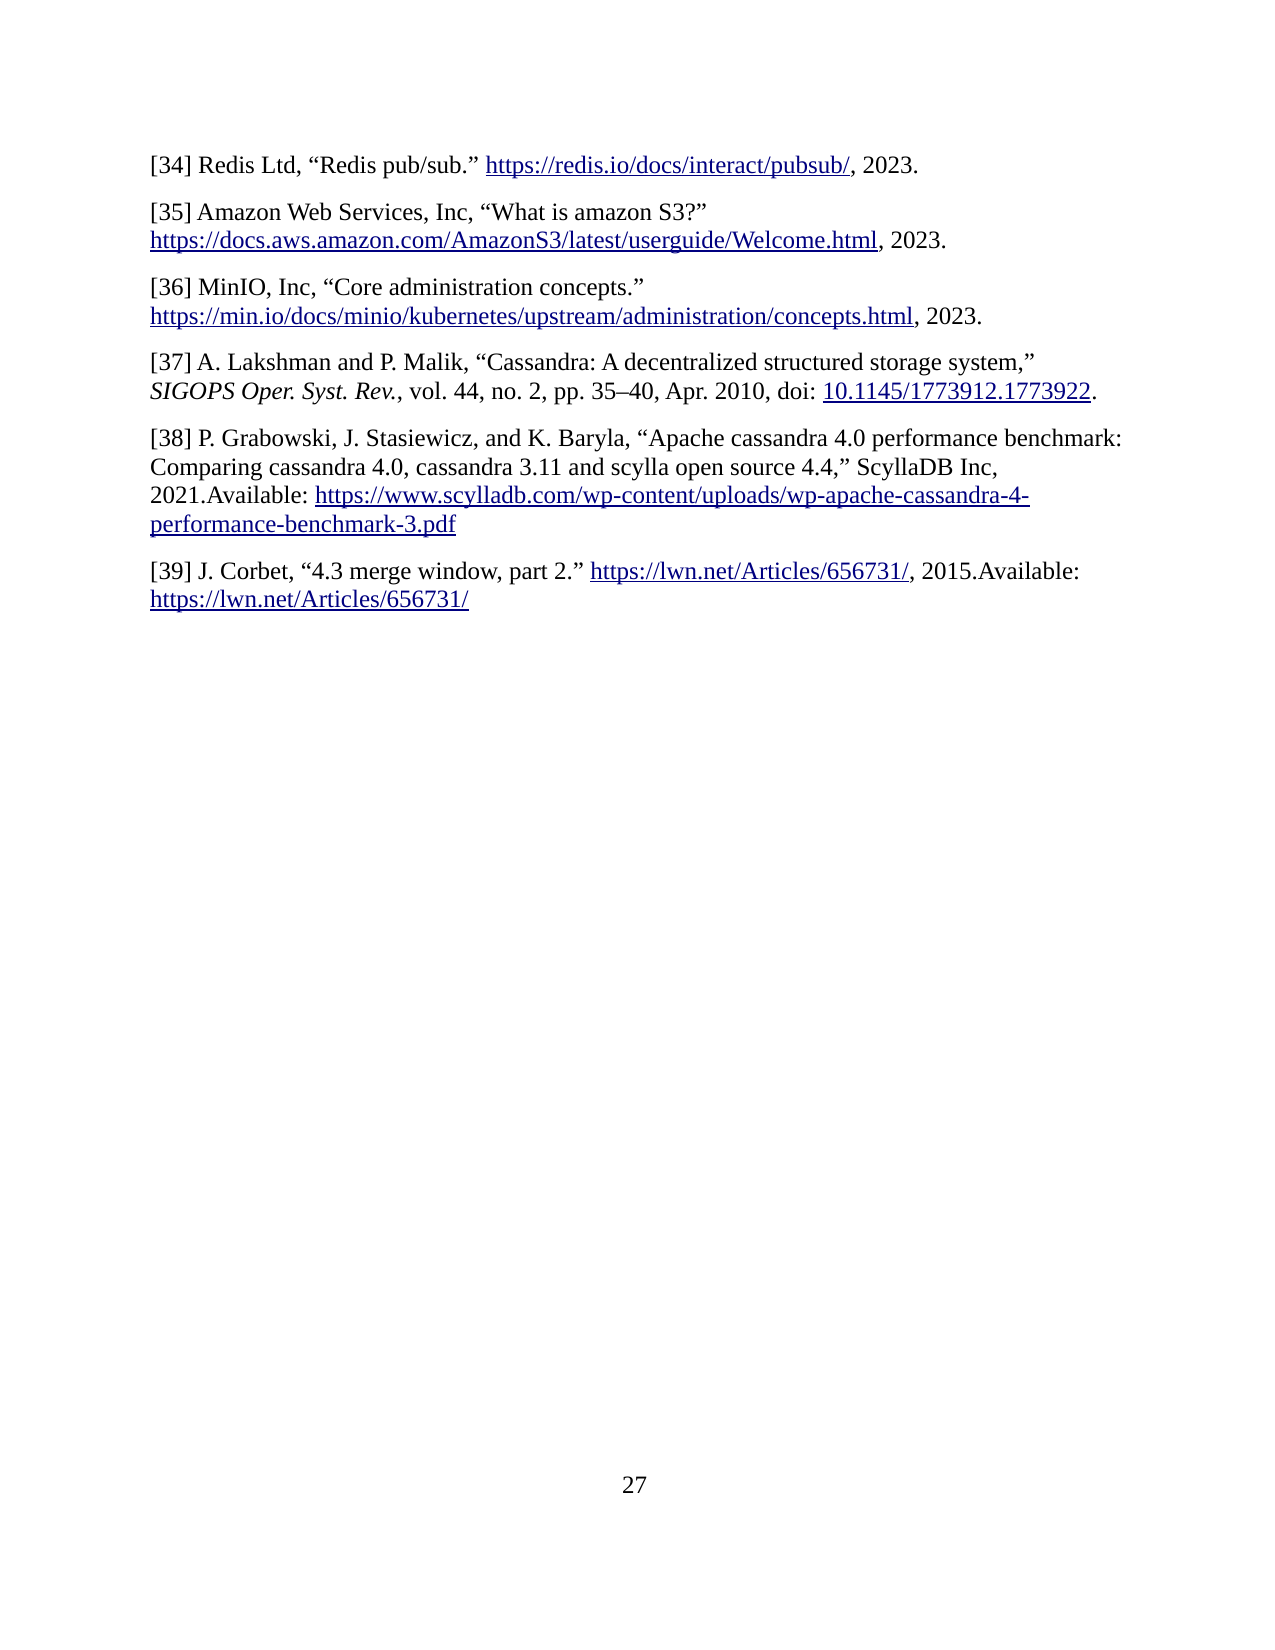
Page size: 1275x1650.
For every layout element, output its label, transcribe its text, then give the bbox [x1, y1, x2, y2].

text [38] P. Grabowski, J. Stasiewicz, and K. Baryla, “Apache cassandra 4.0 performance benchmark: Comparing cassandra 4.0, cassandra 3.11 and scylla open source 4.4,” ScyllaDB Inc, 2021.Available: https://www.scylladb.com/wp-content/uploads/wp-apache-cassandra-4-performance-benchmark-3.pdf [150, 423, 1125, 538]
text [37] A. Lakshman and P. Malik, “Cassandra: A decentralized structured storage system,” SIGOPS Oper. Syst. Rev., vol. 44, no. 2, pp. 35–40, Apr. 2010, doi: 10.1145/1773912.1773922. [150, 347, 1125, 405]
text [34] Redis Ltd, “Redis pub/sub.” https://redis.io/docs/interact/pubsub/, 2023. [150, 150, 1125, 179]
text [35] Amazon Web Services, Inc, “What is amazon S3?” https://docs.aws.amazon.com/AmazonS3/latest/userguide/Welcome.html, 2023. [150, 197, 1125, 254]
text [36] MinIO, Inc, “Core administration concepts.” https://min.io/docs/minio/kubernetes/upstream/administration/concepts.html, 2023. [150, 272, 1125, 329]
text [39] J. Corbet, “4.3 merge window, part 2.” https://lwn.net/Articles/656731/, 2015.Available: https://lwn.net/Articles/656731/ [150, 556, 1125, 613]
